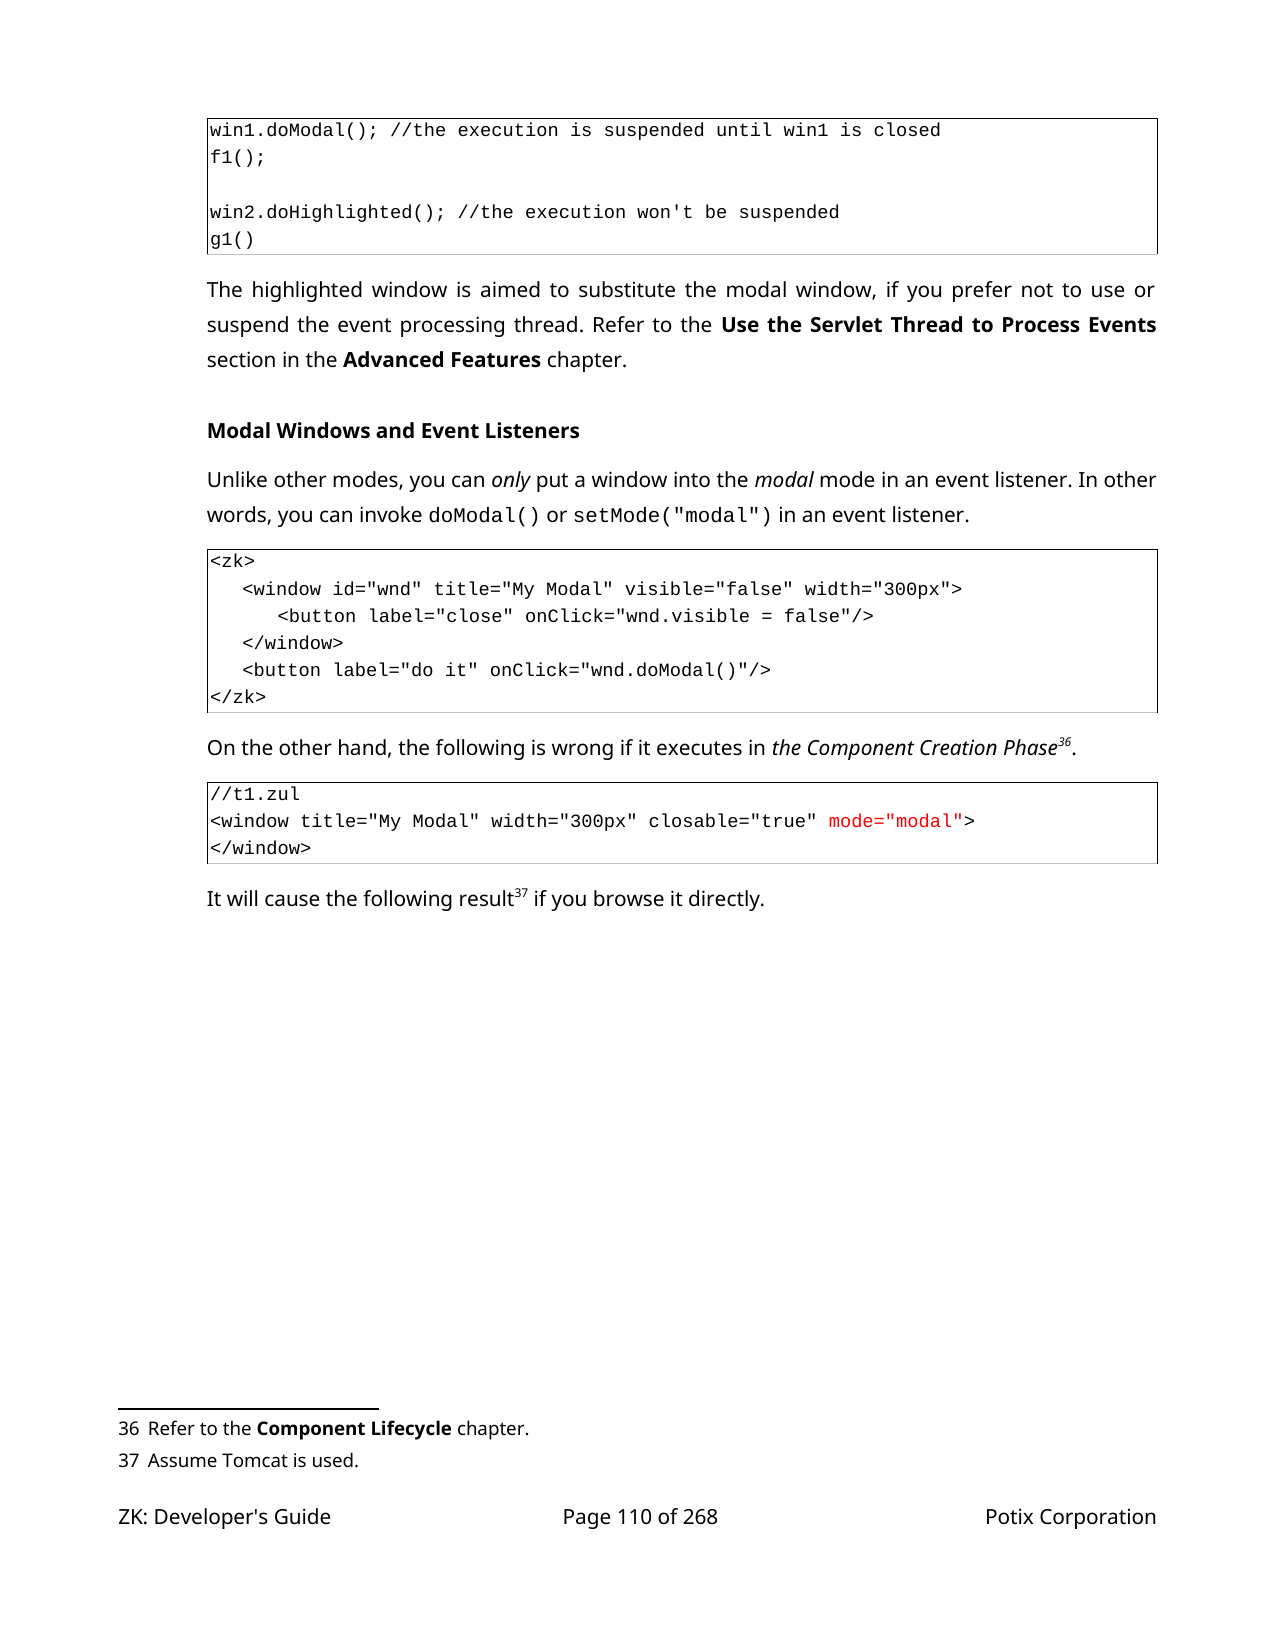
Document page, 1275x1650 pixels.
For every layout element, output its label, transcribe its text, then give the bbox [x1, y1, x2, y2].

text <window title="My Modal" width="300px" closable="true" mode="modal"> [208, 809, 1157, 833]
text The highlighted window is aimed to substitute the modal window, if you prefer not to use or suspend the event processing thread. Refer to the Use the Servlet Thread to Process Events section in the Advanced Features chapter. [207, 275, 1157, 373]
text f1(); [208, 145, 1157, 169]
subtitle Modal Windows and Event Listeners [207, 416, 1157, 444]
text //t1.zul [208, 783, 1157, 806]
text win2.doHighlighted(); //the execution won't be suspended [208, 200, 1157, 224]
text It will cause the following result if you browse it directly. [207, 884, 1157, 912]
text <window id="wnd" title="My Modal" visible="false" width="300px"> [208, 576, 1157, 601]
text Refer to the Component Lifecycle chapter. [118, 1416, 1157, 1441]
text <button label="do it" onClick="wnd.doModal()"/> [208, 658, 1157, 682]
text <zk> [208, 550, 1157, 573]
text </zk> [208, 685, 1157, 712]
text Unlike other modes, you can only put a window into the modal mode in an event listener. In other words, you can invoke doModal() or setMode("modal") in an event listener. [207, 465, 1157, 528]
text Assume Tomcat is used. [118, 1447, 1157, 1473]
text </window> [208, 631, 1157, 655]
text On the other hand, the following is wrong if it executes in the Component Creation Phase. [207, 733, 1157, 761]
text win1.doModal(); //the execution is suspended until win1 is closed [208, 119, 1157, 142]
text <button label="close" onClick="wnd.visible = false"/> [208, 603, 1157, 628]
text </window> [208, 836, 1157, 863]
text g1() [208, 227, 1157, 254]
